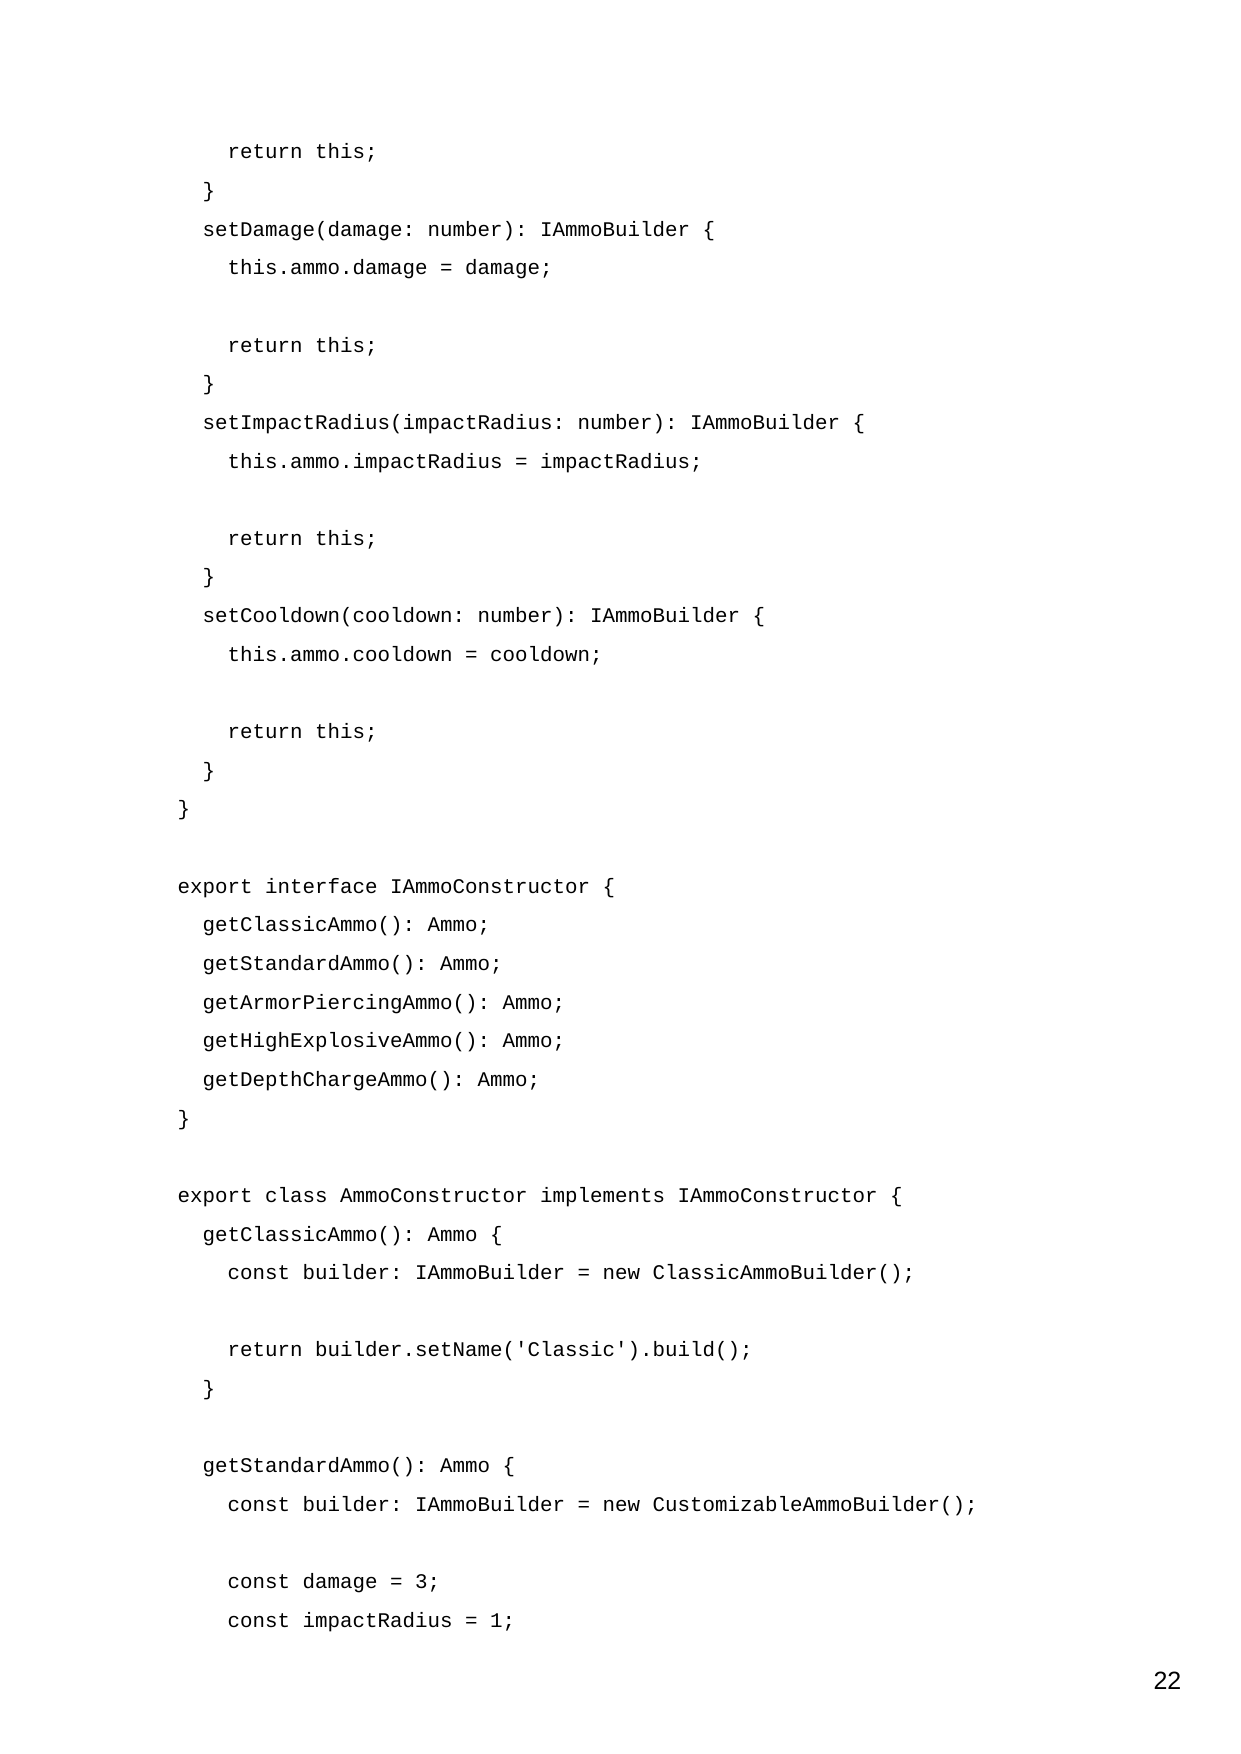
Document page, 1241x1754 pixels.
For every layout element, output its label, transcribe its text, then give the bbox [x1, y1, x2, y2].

text const builder: IAmmoBuilder = new ClassicAmmoBuilder(); [177, 1262, 1181, 1286]
text } [177, 1378, 1181, 1402]
text this.ammo.impactRadius = impactRadius; [177, 451, 1181, 474]
text getClassicAmmo(): Ammo; [177, 914, 1181, 938]
text getClassicAmmo(): Ammo { [177, 1223, 1181, 1247]
text getStandardAmmo(): Ammo; [177, 953, 1181, 977]
text return this; [177, 528, 1181, 552]
text return this; [177, 141, 1181, 165]
text } [177, 180, 1181, 204]
text } [177, 760, 1181, 783]
text return this; [177, 721, 1181, 745]
text } [177, 798, 1181, 822]
text getStandardAmmo(): Ammo { [177, 1455, 1181, 1479]
text } [177, 1108, 1181, 1131]
text getDepthChargeAmmo(): Ammo; [177, 1069, 1181, 1093]
text export interface IAmmoConstructor { [177, 876, 1181, 899]
text export class AmmoConstructor implements IAmmoConstructor { [177, 1185, 1181, 1208]
text const damage = 3; [177, 1571, 1181, 1595]
text } [177, 567, 1181, 590]
text getHighExplosiveAmmo(): Ammo; [177, 1030, 1181, 1054]
text setImpactRadius(impactRadius: number): IAmmoBuilder { [177, 412, 1181, 436]
text setDamage(damage: number): IAmmoBuilder { [177, 219, 1181, 242]
text return this; [177, 335, 1181, 358]
text return builder.setName('Classic').build(); [177, 1339, 1181, 1363]
text const impactRadius = 1; [177, 1610, 1181, 1634]
text setCooldown(cooldown: number): IAmmoBuilder { [177, 605, 1181, 629]
text const builder: IAmmoBuilder = new CustomizableAmmoBuilder(); [177, 1494, 1181, 1518]
text getArmorPiercingAmmo(): Ammo; [177, 992, 1181, 1015]
text this.ammo.cooldown = cooldown; [177, 644, 1181, 667]
text this.ammo.damage = damage; [177, 257, 1181, 281]
text } [177, 373, 1181, 397]
